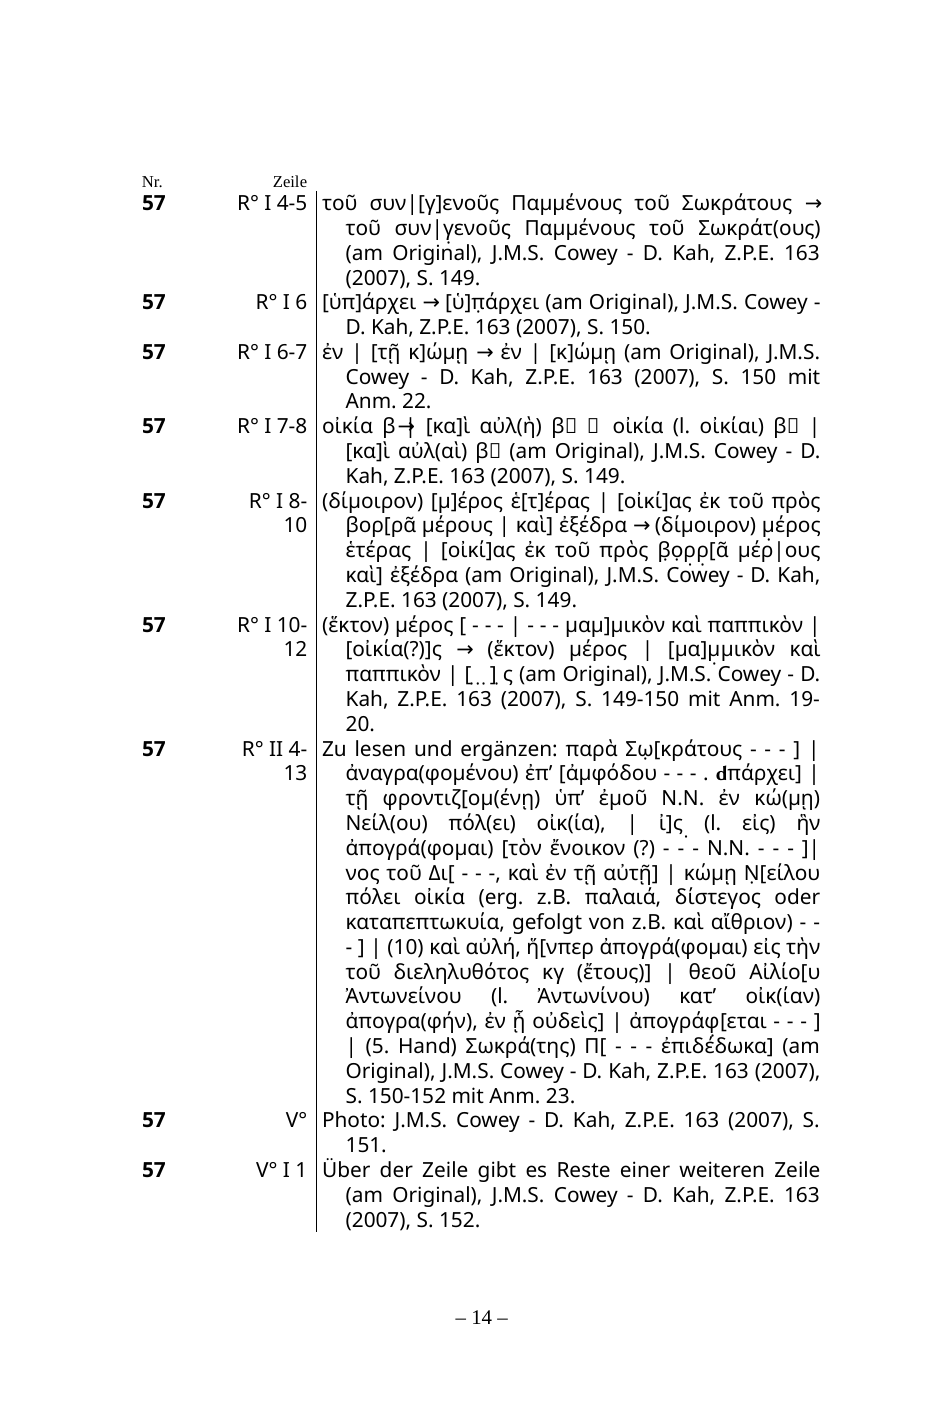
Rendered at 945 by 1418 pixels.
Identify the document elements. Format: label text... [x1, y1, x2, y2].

table_cell R° I 6 [224, 290, 316, 339]
table_cell V° I 1 [224, 1158, 316, 1232]
table_cell (ἕκτον) μέρος [ - - - | - - - μαμ]μικὸν καὶ παππικὸν | [οἰκία(?)]ς → (ἕκτον) μέρος | [μα]μ̣μικὸν καὶ παππικὸν | [ ̣ ̣ ̣] ̣ς (am Original), J.M.S. Cowey - D. Kah, Z.P.E. 163 (2007), S. 149-150 mit Anm. 19-20. [317, 612, 827, 736]
table_cell 57 [136, 1108, 224, 1158]
table_cell R° II 4-13 [224, 736, 316, 1108]
table_cell [ὑπ]άρχει → [ὑ]π̣άρχει (am Original), J.M.S. Cowey - D. Kah, Z.P.E. 163 (2007), S. 150. [317, 290, 827, 339]
table_cell 57 [136, 191, 224, 290]
table_cell R° I 8-10 [224, 488, 316, 612]
table_cell 57 [136, 340, 224, 414]
table_cell τοῦ συν|[γ]ενοῦς Παμμένους τοῦ Σωκράτους → τοῦ συν|γ̣ενοῦς Παμμένους τοῦ Σωκράτ(ους) (am Original), J.M.S. Cowey - D. Kah, Z.P.E. 163 (2007), S. 149. [317, 191, 827, 290]
table_cell 57 [136, 736, 224, 1108]
table_cell V° [224, 1108, 316, 1158]
table_cell 57 [136, 414, 224, 488]
table_cell Photo: J.M.S. Cowey - D. Kah, Z.P.E. 163 (2007), S. 151. [317, 1108, 827, 1158]
table_cell οἰκία β | [κα]ὶ αὐλ(ὴ) β → οἰκία (l. οἰκίαι) β | [κα]ὶ αὐλ(αὶ) β (am Original), J.M.S. Cowey - D. Kah, Z.P.E. 163 (2007), S. 149. [317, 414, 827, 488]
table_cell 57 [136, 488, 224, 612]
table_cell ἐν | [τῇ κ]ώμῃ → ἐν | [κ]ώμῃ (am Original), J.M.S. Cowey - D. Kah, Z.P.E. 163 (2007), S. 150 mit Anm. 22. [317, 340, 827, 414]
table_cell 57 [136, 1158, 224, 1232]
table_cell R° I 7-8 [224, 414, 316, 488]
table_cell (δίμοιρον) [μ]έρος ἑ[τ]έρας | [οἰκί]ας ἐκ τοῦ πρὸς βορ[ρᾶ μέρους | καὶ] ἐξέδρα → (δίμοιρον) μ̣έρος ἑτέρας | [οἰκί]ας ἐκ τοῦ πρὸς β̣ο̣ρ̣ρ̣[ᾶ μέρ|ους καὶ] ἐξέδρα (am Original), J.M.S. Cowey - D. Kah, Z.P.E. 163 (2007), S. 149. [317, 488, 827, 612]
table_cell R° I 4-5 [224, 191, 316, 290]
table_cell Über der Zeile gibt es Reste einer weiteren Zeile (am Original), J.M.S. Cowey - D. Kah, Z.P.E. 163 (2007), S. 152. [317, 1158, 827, 1232]
table_cell Zu lesen und ergänzen: παρὰ Σω̣[κράτους - - - ] | ἀναγρα(φομένου) ἐπʼ [ἀμφόδου - - - . πάρχει] | τῇ φροντιζ[ομ(ένῃ) ὑπ’ ἐμοῦ N.N. ἐν κώ(μῃ) Νείλ(ου) πόλ(ει) οἰκ(ία), | ἰ]ς̣ (l. εἰς) ἣν ἀπογρά(φομαι) [τὸν ἔνοικον (?) - - - N.N. - - - ]|νος τοῦ Δι[ - - -, καὶ ἐν τῇ αὐτῇ] | κώμῃ Ν̣[είλου πόλει οἰκία (erg. z.B. παλαιά, δίστεγος oder καταπεπτωκυία, gefolgt von z.B. καὶ αἴθριον) - - - ] | (10) καὶ αὐλή, ἥ[νπερ ἀπογρά(φομαι) εἰς τὴν τοῦ διεληλυθότος κγ (ἔτους)] | θεοῦ Αἰλίο[υ Ἀντωνείνου (l. Ἀντωνίνου) κατ’ οἰκ(ίαν) ἀπογρα(φήν), ἐν ᾗ οὐδεὶς] | ἀπογράφ̣[εται - - - ] | (5. Hand) Σωκρά(της) Π[ - - - ἐπιδέδωκα] (am Original), J.M.S. Cowey - D. Kah, Z.P.E. 163 (2007), S. 150-152 mit Anm. 23. [317, 736, 827, 1108]
table_cell R° I 6-7 [224, 340, 316, 414]
table_cell R° I 10-12 [224, 612, 316, 736]
table_cell 57 [136, 290, 224, 339]
table_cell 57 [136, 612, 224, 736]
